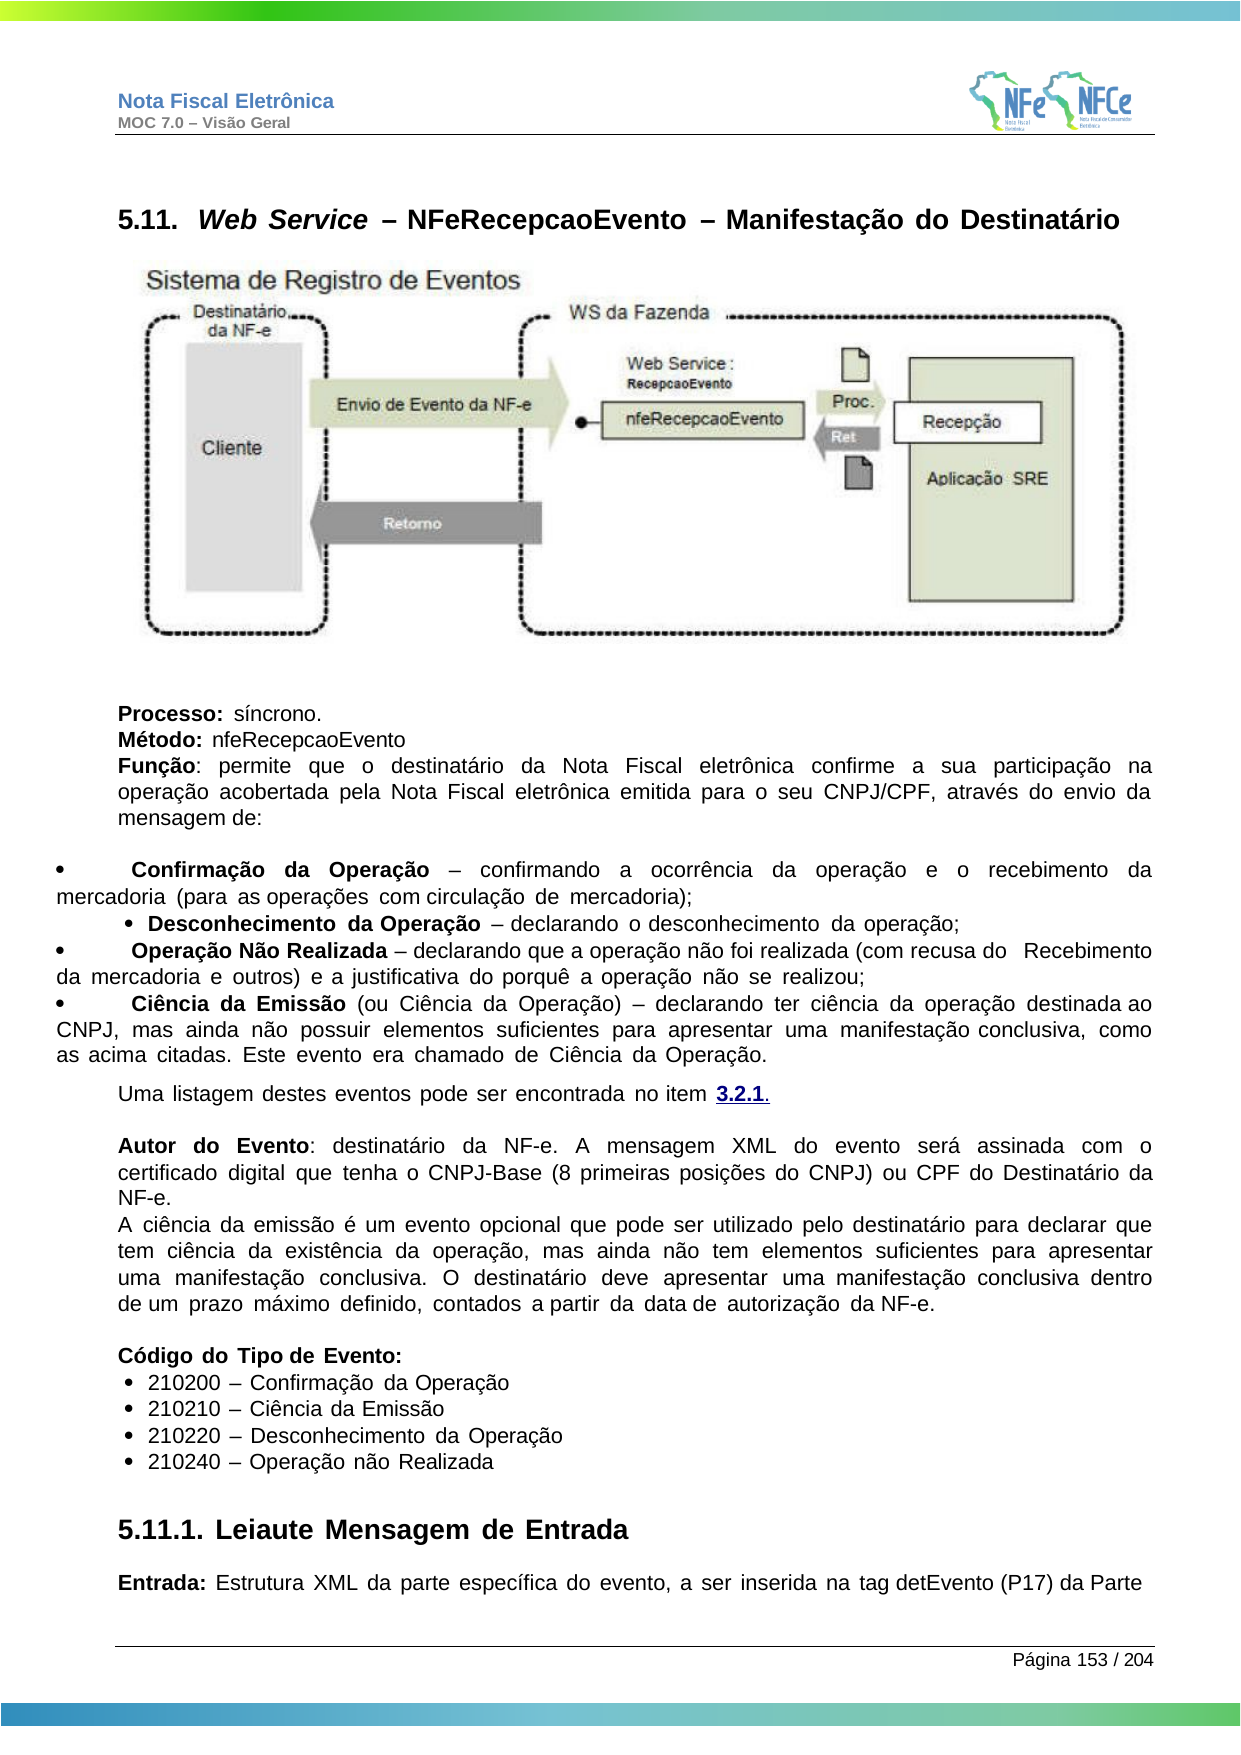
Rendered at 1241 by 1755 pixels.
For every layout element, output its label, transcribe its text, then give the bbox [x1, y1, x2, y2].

list Operação Não Realizada – declarando que a operação não foi realizada (com recusa do Recebimento da mercadoria e outros) e a justificativa do porquê a operação não se realizou; [56, 938, 1152, 989]
text Método: nfeRecepcaoEvento [118, 727, 1199, 752]
subtitle Leiaute Mensagem de Entrada [118, 1513, 1199, 1545]
list Desconhecimento da Operação – declarando o desconhecimento da operação; [125, 911, 1199, 937]
text Uma listagem destes eventos pode ser encontrada no item 3.2.1. [118, 1081, 1199, 1106]
text Processo: síncrono. [118, 701, 1199, 726]
list Ciência da Emissão (ou Ciência da Operação) – declarando ter ciência da operação destinada ao CNPJ, mas ainda não possuir elementos suficientes para apresentar uma manifestação conclusiva, como as acima citadas. Este evento era chamado de Ciência da Operação. [56, 991, 1153, 1068]
list 210210 – Ciência da Emissão [125, 1396, 1199, 1421]
list 210240 – Operação não Realizada [125, 1449, 1199, 1474]
text Função: permite que o destinatário da Nota Fiscal eletrônica confirme a sua participação na operação acobertada pela Nota Fiscal eletrônica emitida para o seu CNPJ/CPF, através do envio da mensagem de: [118, 753, 1153, 830]
subtitle Web Service – NFeRecepcaoEvento – Manifestação do Destinatário [118, 203, 1199, 235]
list 210200 – Confirmação da Operação [125, 1369, 1199, 1395]
list 210220 – Desconhecimento da Operação [125, 1423, 1199, 1448]
text Autor do Evento: destinatário da NF-e. A mensagem XML do evento será assinada com o certificado digital que tenha o CNPJ-Base (8 primeiras posições do CNPJ) ou CPF do Destinatário da NF-e. [118, 1133, 1153, 1211]
text A ciência da emissão é um evento opcional que pode ser utilizado pelo destinatário para declarar que tem ciência da existência da operação, mas ainda não tem elementos suficientes para apresentar uma manifestação conclusiva. O destinatário deve apresentar uma manifestação conclusiva dentro de um prazo máximo definido, contados a partir da data de autorização da NF-e. [118, 1212, 1153, 1316]
text Entrada: Estrutura XML da parte específica do evento, a ser inserida na tag detEvento (P17) da Parte [118, 1570, 1152, 1595]
list Confirmação da Operação – confirmando a ocorrência da operação e o recebimento da mercadoria (para as operações com circulação de mercadoria); [56, 857, 1152, 909]
subtitle Código do Tipo de Evento: [118, 1343, 1199, 1369]
